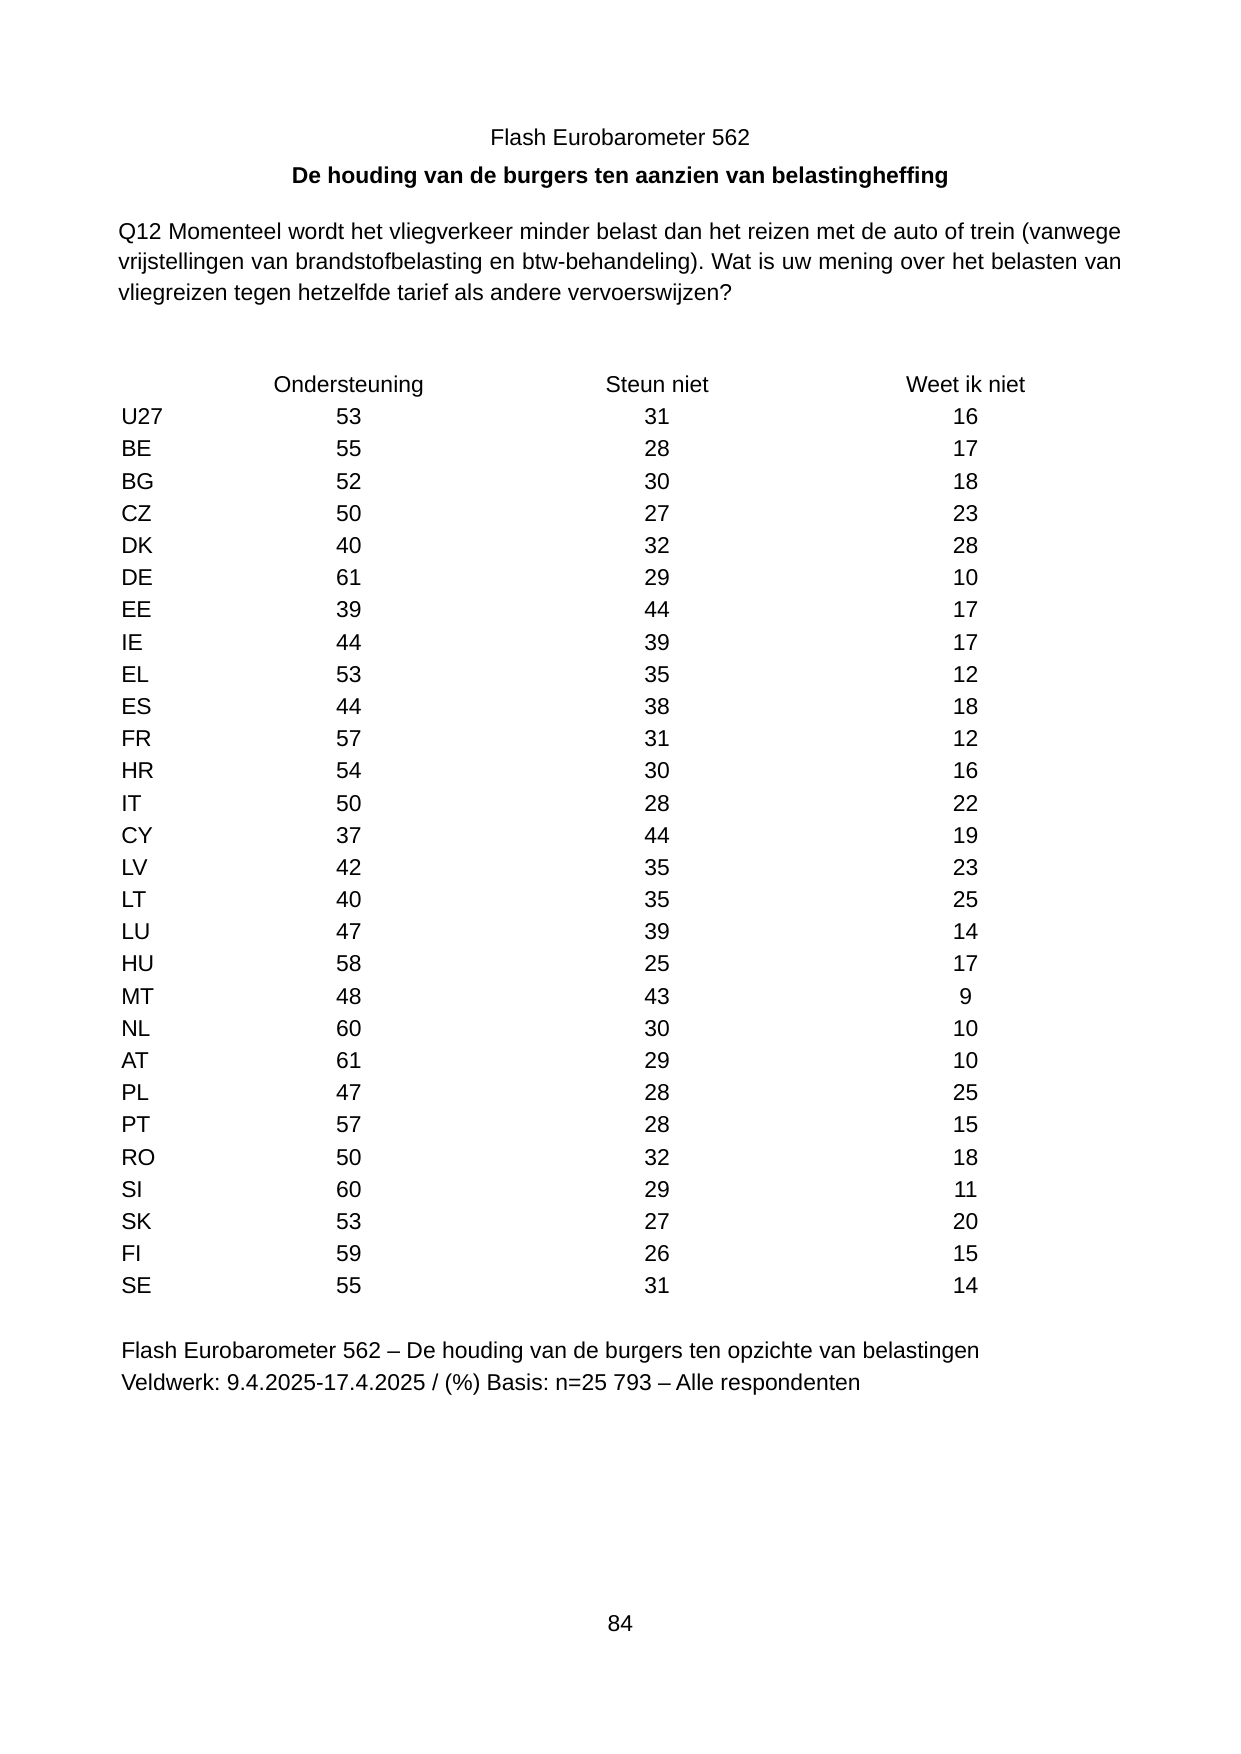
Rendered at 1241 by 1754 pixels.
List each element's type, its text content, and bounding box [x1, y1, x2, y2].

table_header [118, 368, 194, 400]
table_cell EE [118, 594, 194, 626]
table_cell 27 [503, 497, 811, 529]
table_cell 54 [194, 754, 503, 787]
table_cell 29 [503, 1173, 811, 1205]
table_cell 12 [811, 658, 1119, 690]
table_cell 28 [503, 1076, 811, 1108]
table_cell FR [118, 722, 194, 754]
table_cell Flash Eurobarometer 562 – De houding van de burgers ten opzichte van belastingen [118, 1334, 1119, 1366]
table_cell AT [118, 1044, 194, 1076]
table_cell 52 [194, 465, 503, 497]
table_cell 30 [503, 1012, 811, 1044]
table_cell HR [118, 754, 194, 787]
table_cell DK [118, 529, 194, 561]
table_cell 23 [811, 851, 1119, 883]
table_cell CZ [118, 497, 194, 529]
table_cell 35 [503, 851, 811, 883]
table_cell 53 [194, 400, 503, 432]
table_cell SK [118, 1205, 194, 1237]
table_cell 17 [811, 433, 1119, 465]
table_cell 60 [194, 1012, 503, 1044]
table_cell HU [118, 948, 194, 980]
table_cell 58 [194, 948, 503, 980]
table_cell [503, 1302, 811, 1334]
table_cell 47 [194, 915, 503, 947]
table_cell 53 [194, 658, 503, 690]
table_cell FI [118, 1237, 194, 1269]
table_cell 29 [503, 1044, 811, 1076]
table_cell 39 [194, 594, 503, 626]
text Q12 Momenteel wordt het vliegverkeer minder belast dan het reizen met de auto of trein (vanwege vrijstellingen van brandstofbelasting en btw-behandeling). Wat is uw mening over het belasten van vliegreizen tegen hetzelfde tarief als andere vervoerswijzen? [118, 218, 1122, 305]
table_cell 27 [503, 1205, 811, 1237]
table_cell 44 [194, 690, 503, 722]
table_cell 57 [194, 1109, 503, 1141]
table_cell LV [118, 851, 194, 883]
table_cell 14 [811, 915, 1119, 947]
table_cell 28 [503, 1109, 811, 1141]
table_cell PT [118, 1109, 194, 1141]
table_cell 39 [503, 626, 811, 658]
table_cell BG [118, 465, 194, 497]
table_cell 28 [503, 433, 811, 465]
table_cell Veldwerk: 9.4.2025-17.4.2025 / (%) Basis: n=25 793 – Alle respondenten [118, 1366, 1119, 1398]
table_cell 19 [811, 819, 1119, 851]
table_cell 61 [194, 1044, 503, 1076]
table_cell 23 [811, 497, 1119, 529]
table_cell [194, 1302, 503, 1334]
table_cell [118, 1302, 194, 1334]
table_cell 11 [811, 1173, 1119, 1205]
table_cell 10 [811, 1044, 1119, 1076]
table_cell 48 [194, 980, 503, 1012]
table_cell 50 [194, 787, 503, 819]
table_cell 25 [503, 948, 811, 980]
table_cell PL [118, 1076, 194, 1108]
table_cell 42 [194, 851, 503, 883]
table_cell [811, 1302, 1119, 1334]
table_cell 44 [503, 819, 811, 851]
table_cell 16 [811, 400, 1119, 432]
table_cell 17 [811, 626, 1119, 658]
table_cell 15 [811, 1109, 1119, 1141]
table_cell 59 [194, 1237, 503, 1269]
table_cell 32 [503, 1141, 811, 1173]
table_cell 53 [194, 1205, 503, 1237]
table_cell 28 [811, 529, 1119, 561]
table_cell 31 [503, 400, 811, 432]
table_cell LT [118, 883, 194, 915]
table_cell 37 [194, 819, 503, 851]
table_cell 18 [811, 465, 1119, 497]
table_cell 25 [811, 883, 1119, 915]
table_cell 35 [503, 883, 811, 915]
table_cell 10 [811, 561, 1119, 593]
table_cell 15 [811, 1237, 1119, 1269]
table_header Ondersteuning [194, 368, 503, 400]
table_cell RO [118, 1141, 194, 1173]
table_cell 28 [503, 787, 811, 819]
table_cell 26 [503, 1237, 811, 1269]
table_cell SE [118, 1269, 194, 1302]
table_cell IT [118, 787, 194, 819]
table_cell 35 [503, 658, 811, 690]
table_cell 10 [811, 1012, 1119, 1044]
table_cell DE [118, 561, 194, 593]
table_cell MT [118, 980, 194, 1012]
table_cell 55 [194, 433, 503, 465]
table_cell 12 [811, 722, 1119, 754]
table_cell EL [118, 658, 194, 690]
table_cell BE [118, 433, 194, 465]
table_cell 44 [194, 626, 503, 658]
table_cell 61 [194, 561, 503, 593]
table_cell 9 [811, 980, 1119, 1012]
table_cell 14 [811, 1269, 1119, 1302]
table_cell 60 [194, 1173, 503, 1205]
table_cell 47 [194, 1076, 503, 1108]
table_cell SI [118, 1173, 194, 1205]
table_cell IE [118, 626, 194, 658]
table_cell 50 [194, 497, 503, 529]
table_cell LU [118, 915, 194, 947]
table_cell CY [118, 819, 194, 851]
table_cell 18 [811, 690, 1119, 722]
table_cell 40 [194, 883, 503, 915]
table_cell 50 [194, 1141, 503, 1173]
table_cell U27 [118, 400, 194, 432]
table_cell 39 [503, 915, 811, 947]
table_cell ES [118, 690, 194, 722]
table_cell NL [118, 1012, 194, 1044]
table_cell 31 [503, 722, 811, 754]
table_cell 30 [503, 754, 811, 787]
table_header Steun niet [503, 368, 811, 400]
table_cell 38 [503, 690, 811, 722]
table_cell 40 [194, 529, 503, 561]
table_cell 44 [503, 594, 811, 626]
table_cell 16 [811, 754, 1119, 787]
table_cell 55 [194, 1269, 503, 1302]
table_cell 17 [811, 948, 1119, 980]
table_cell 32 [503, 529, 811, 561]
table_cell 20 [811, 1205, 1119, 1237]
table_header Weet ik niet [811, 368, 1119, 400]
table_cell 57 [194, 722, 503, 754]
table_cell 43 [503, 980, 811, 1012]
table_cell 18 [811, 1141, 1119, 1173]
table_cell 25 [811, 1076, 1119, 1108]
table_cell 29 [503, 561, 811, 593]
table_cell 22 [811, 787, 1119, 819]
table_cell 31 [503, 1269, 811, 1302]
table_cell 17 [811, 594, 1119, 626]
table_cell 30 [503, 465, 811, 497]
